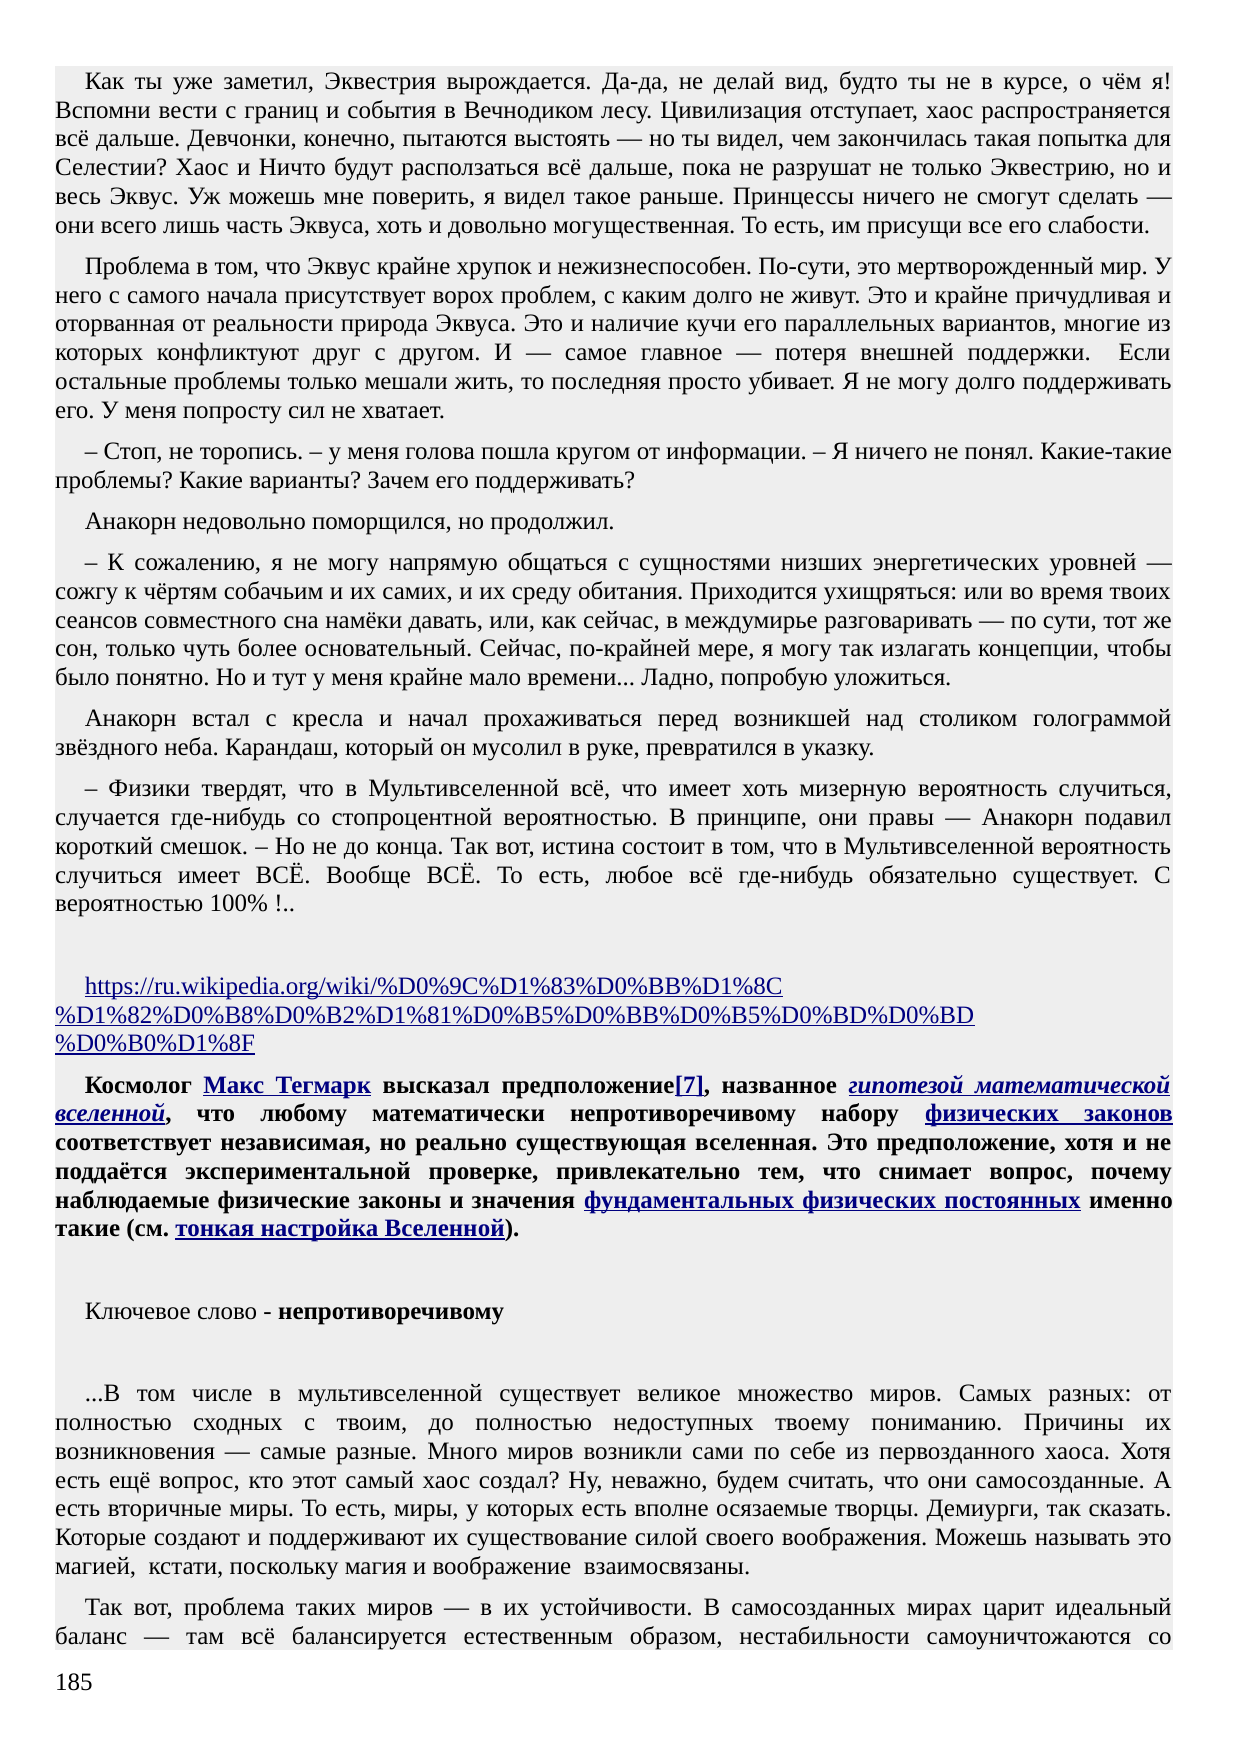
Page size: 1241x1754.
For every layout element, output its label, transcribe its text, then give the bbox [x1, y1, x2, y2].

text – Стоп, не торопись. – у меня голова пошла кругом от информации. – Я ничего не понял. Какие-такие проблемы? Какие варианты? Зачем его поддерживать? [55, 436, 1173, 493]
text Так вот, проблема таких миров — в их устойчивости. В самосозданных мирах царит идеальный баланс — там всё балансируется естественным образом, нестабильности самоуничтожаются со [55, 1592, 1173, 1650]
text – Физики твердят, что в Мультивселенной всё, что имеет хоть мизерную вероятность случиться, случается где-нибудь со стопроцентной вероятностью. В принципе, они правы — Анакорн подавил короткий смешок. – Но не до конца. Так вот, истина состоит в том, что в Мультивселенной вероятность случиться имеет ВСЁ. Вообще ВСЁ. То есть, любое всё где-нибудь обязательно существует. С вероятностью 100% !.. [55, 773, 1173, 917]
text Анакорн недовольно поморщился, но продолжил. [55, 506, 1173, 535]
text Анакорн встал с кресла и начал прохаживаться перед возникшей над столиком голограммой звёздного неба. Карандаш, который он мусолил в руке, превратился в указку. [55, 703, 1173, 761]
text https://ru.wikipedia.org/wiki/%D0%9C%D1%83%D0%BB%D1%8C%D1%82%D0%B8%D0%B2%D1%81%D0%B5%D0%BB%D0%B5%D0%BD%D0%BD%D0%B0%D1%8F [55, 971, 1173, 1057]
text Как ты уже заметил, Эквестрия вырождается. Да-да, не делай вид, будто ты не в курсе, о чём я! Вспомни вести с границ и события в Вечнодиком лесу. Цивилизация отступает, хаос распространяется всё дальше. Девчонки, конечно, пытаются выстоять — но ты видел, чем закончилась такая попытка для Селестии? Хаос и Ничто будут расползаться всё дальше, пока не разрушат не только Эквестрию, но и весь Эквус. Уж можешь мне поверить, я видел такое раньше. Принцессы ничего не смогут сделать — они всего лишь часть Эквуса, хоть и довольно могущественная. То есть, им присущи все его слабости. [55, 66, 1173, 238]
text Космолог Макс Тегмарк высказал предположение[7], названное гипотезой математической вселенной, что любому математически непротиворечивому набору физических законов соответствует независимая, но реально существующая вселенная. Это предположение, хотя и не поддаётся экспериментальной проверке, привлекательно тем, что снимает вопрос, почему наблюдаемые физические законы и значения фундаментальных физических постоянных именно такие (см. тонкая настройка Вселенной). [55, 1070, 1173, 1242]
text Ключевое слово - непротиворечивому [55, 1296, 1173, 1325]
text – К сожалению, я не могу напрямую общаться с сущностями низших энергетических уровней — сожгу к чёртям собачьим и их самих, и их среду обитания. Приходится ухищряться: или во время твоих сеансов совместного сна намёки давать, или, как сейчас, в междумирье разговаривать — по сути, тот же сон, только чуть более основательный. Сейчас, по-крайней мере, я могу так излагать концепции, чтобы было понятно. Но и тут у меня крайне мало времени... Ладно, попробую уложиться. [55, 547, 1173, 691]
text ...В том числе в мультивселенной существует великое множество миров. Самых разных: от полностью сходных с твоим, до полностью недоступных твоему пониманию. Причины их возникновения — самые разные. Много миров возникли сами по себе из первозданного хаоса. Хотя есть ещё вопрос, кто этот самый хаос создал? Ну, неважно, будем считать, что они самосозданные. А есть вторичные миры. То есть, миры, у которых есть вполне осязаемые творцы. Демиурги, так сказать. Которые создают и поддерживают их существование силой своего воображения. Можешь называть это магией, кстати, поскольку магия и воображение взаимосвязаны. [55, 1378, 1173, 1580]
text Проблема в том, что Эквус крайне хрупок и нежизнеспособен. По-сути, это мертворожденный мир. У него с самого начала присутствует ворох проблем, с каким долго не живут. Это и крайне причудливая и оторванная от реальности природа Эквуса. Это и наличие кучи его параллельных вариантов, многие из которых конфликтуют друг с другом. И — самое главное — потеря внешней поддержки. Если остальные проблемы только мешали жить, то последняя просто убивает. Я не могу долго поддерживать его. У меня попросту сил не хватает. [55, 251, 1173, 423]
